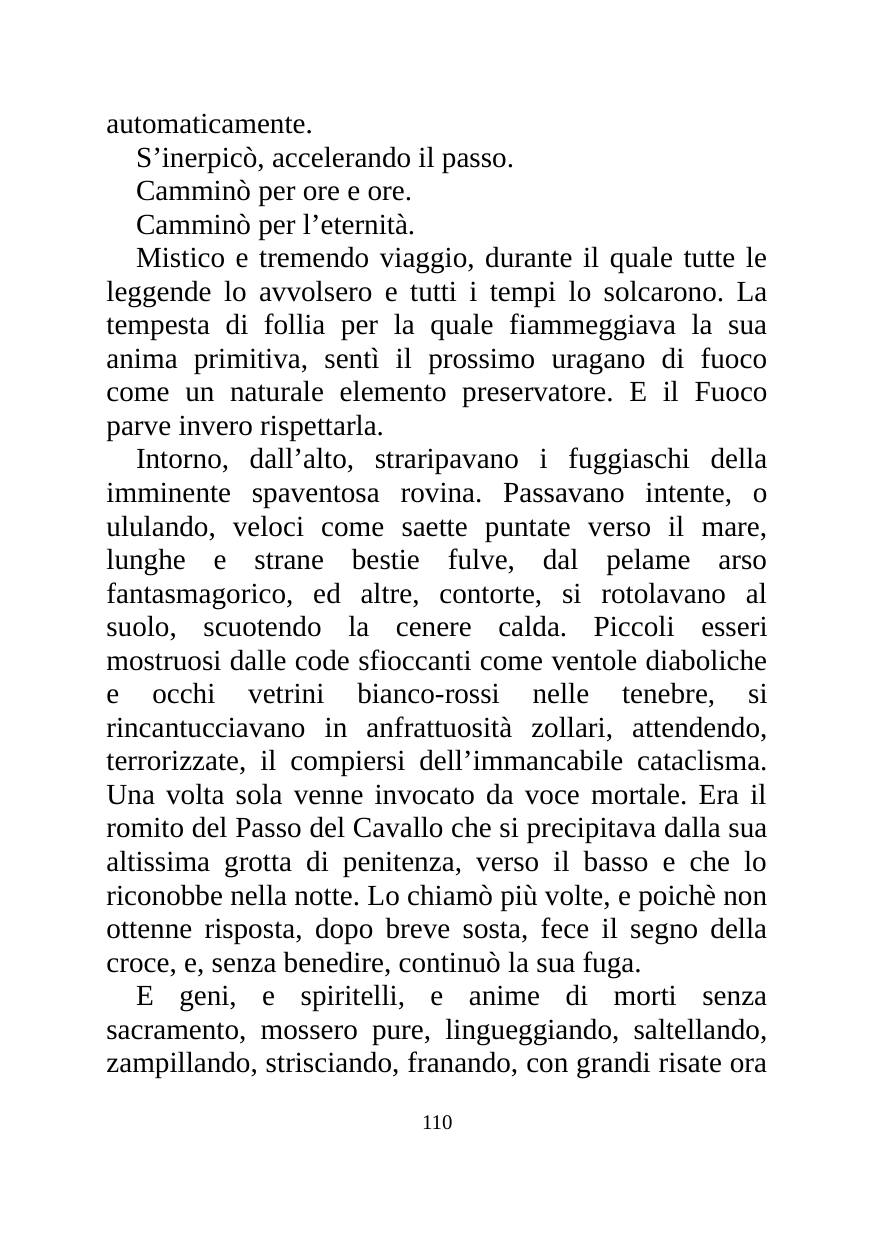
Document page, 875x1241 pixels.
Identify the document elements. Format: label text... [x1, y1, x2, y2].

text Mistico e tremendo viaggio, durante il quale tutte le leggende lo avvolsero e tutti i tempi lo solcarono. La tempesta di follia per la quale fiammeggiava la sua anima primitiva, sentì il prossimo uragano di fuoco come un naturale elemento preservatore. E il Fuoco parve invero rispettarla. [106, 240, 768, 442]
text Intorno, dall’alto, straripavano i fuggiaschi della imminente spaventosa rovina. Passavano intente, o ululando, veloci come saette puntate verso il mare, lunghe e strane bestie fulve, dal pelame arso fantasmagorico, ed altre, contorte, si rotolavano al suolo, scuotendo la cenere calda. Piccoli esseri mostruosi dalle code sfioccanti come ventole diaboliche e occhi vetrini bianco-rossi nelle tenebre, si rincantucciavano in anfrattuosità zollari, attendendo, terrorizzate, il compiersi dell’immancabile cataclisma. Una volta sola venne invocato da voce mortale. Era il romito del Passo del Cavallo che si precipitava dalla sua altissima grotta di penitenza, verso il basso e che lo riconobbe nella notte. Lo chiamò più volte, e poichè non ottenne risposta, dopo breve sosta, fece il segno della croce, e, senza benedire, continuò la sua fuga. [106, 442, 768, 978]
text Camminò per l’eternità. [106, 207, 768, 240]
text E geni, e spiritelli, e anime di morti senza sacramento, mossero pure, lingueggiando, saltellando, zampillando, strisciando, franando, con grandi risate ora [106, 978, 768, 1079]
text S’inerpicò, accelerando il passo. [106, 140, 768, 173]
text Camminò per ore e ore. [106, 173, 768, 207]
text automaticamente. [106, 106, 768, 140]
